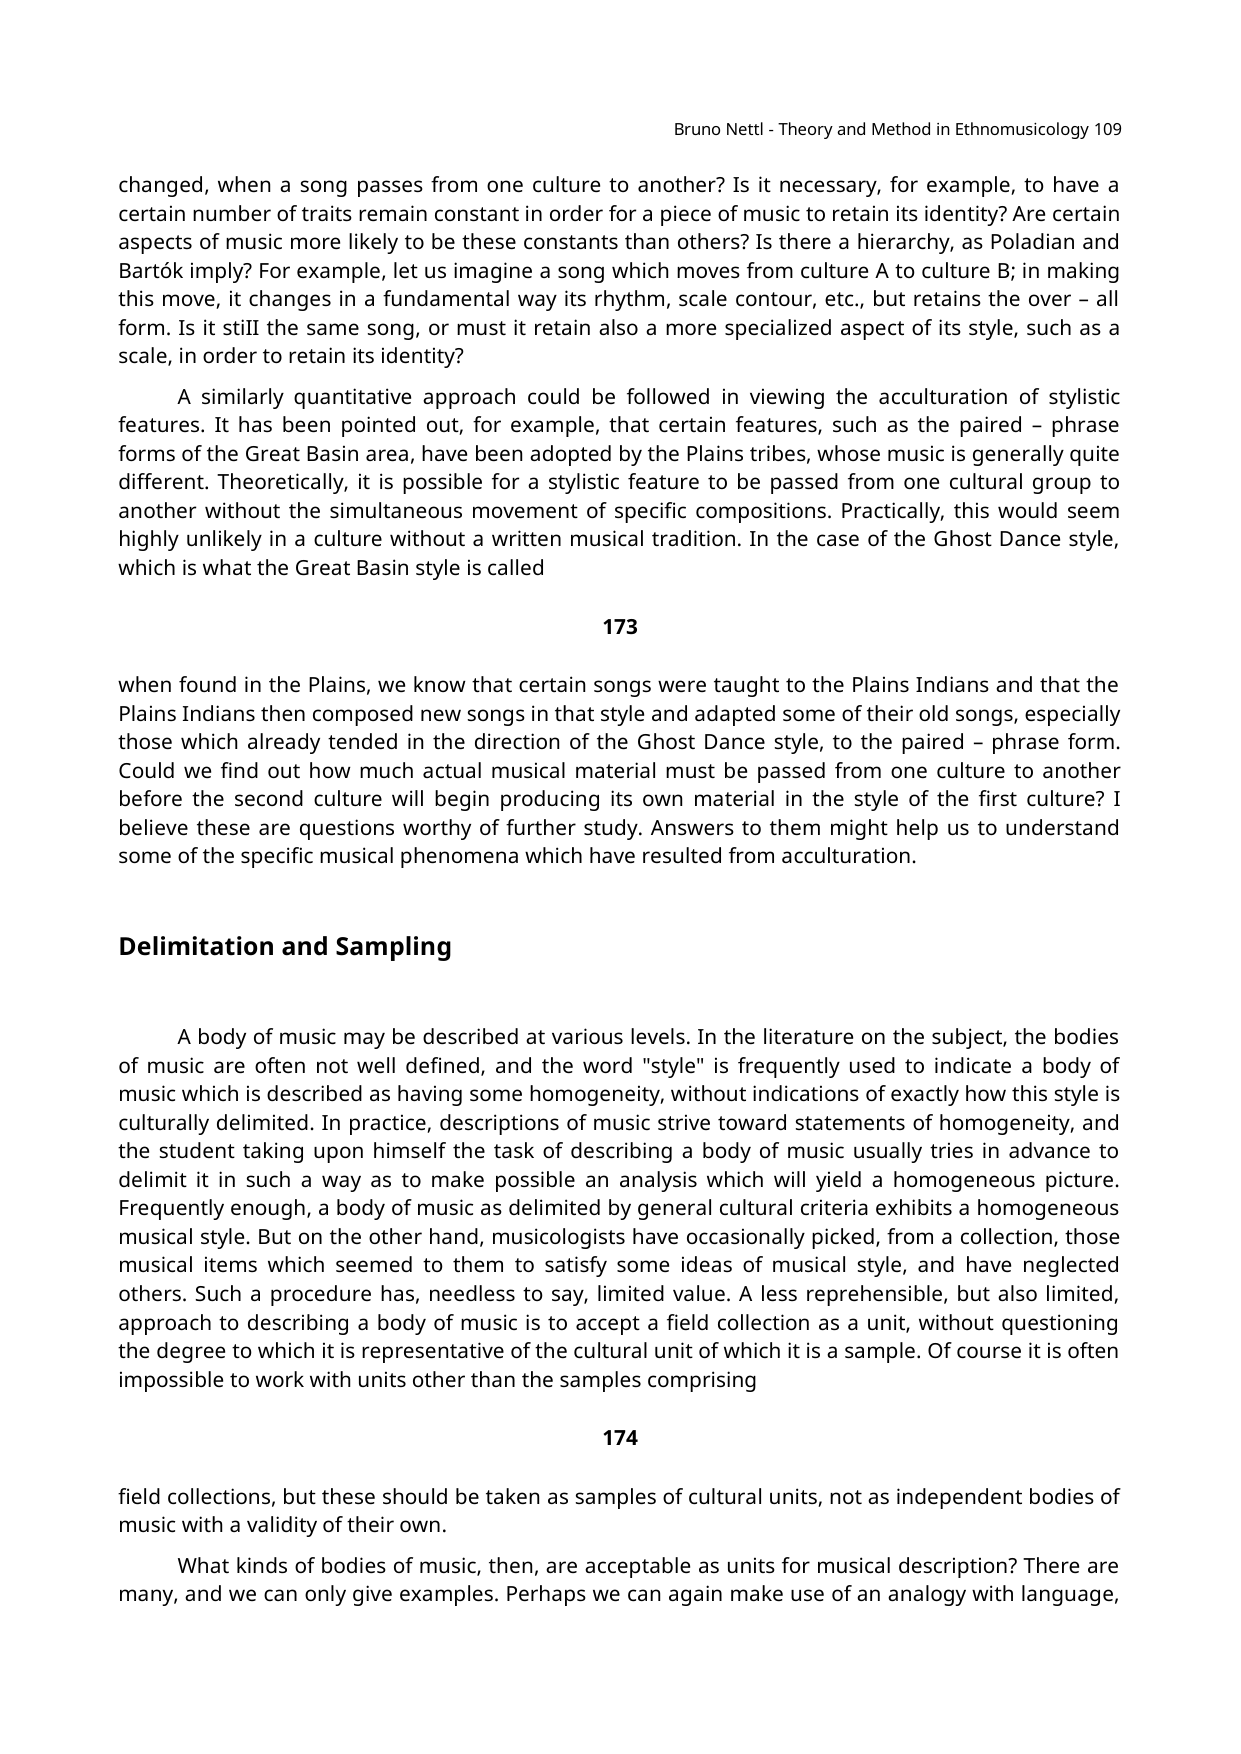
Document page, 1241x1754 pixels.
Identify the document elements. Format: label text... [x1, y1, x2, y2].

text field collections, but these should be taken as samples of cultural units, not as independent bodies of music with a validity of their own. [118, 1482, 1122, 1539]
text changed, when a song passes from one culture to another? Is it necessary, for example, to have a certain number of traits remain constant in order for a piece of music to retain its identity? Are certain aspects of music more likely to be these constants than others? Is there a hierarchy, as Poladian and Bartók imply? For example, let us imagine a song which moves from culture A to culture B; in making this move, it changes in a fundamental way its rhythm, scale contour, etc., but retains the over – all form. Is it stiII the same song, or must it retain also a more specialized aspect of its style, such as a scale, in order to retain its identity? [118, 170, 1122, 370]
text when found in the Plains, we know that certain songs were taught to the Plains Indians and that the Plains Indians then composed new songs in that style and adapted some of their old songs, especially those which already tended in the direction of the Ghost Dance style, to the paired – phrase form. Could we find out how much actual musical material must be passed from one culture to another before the second culture will begin producing its own material in the style of the first culture? I believe these are questions worthy of further study. Answers to them might help us to understand some of the specific musical phenomena which have resulted from acculturation. [118, 670, 1122, 870]
text A similarly quantitative approach could be followed in viewing the acculturation of stylistic features. It has been pointed out, for example, that certain features, such as the paired – phrase forms of the Great Basin area, have been adopted by the Plains tribes, whose music is generally quite different. Theoretically, it is possible for a stylistic feature to be passed from one cultural group to another without the simultaneous movement of specific compositions. Practically, this would seem highly unlikely in a culture without a written musical tradition. In the case of the Ghost Dance style, which is what the Great Basin style is called [118, 382, 1122, 581]
text 173 [118, 612, 1122, 640]
text What kinds of bodies of music, then, are acceptable as units for musical description? There are many, and we can only give examples. Perhaps we can again make use of an analogy with language, [118, 1551, 1122, 1608]
text 174 [118, 1423, 1122, 1452]
subtitle Delimitation and Sampling [118, 929, 1122, 963]
text A body of music may be described at various levels. In the literature on the subject, the bodies of music are often not well defined, and the word "style" is frequently used to indicate a body of music which is described as having some homogeneity, without indications of exactly how this style is culturally delimited. In practice, descriptions of music strive toward statements of homogeneity, and the student taking upon himself the task of describing a body of music usually tries in advance to delimit it in such a way as to make possible an analysis which will yield a homogeneous picture. Frequently enough, a body of music as delimited by general cultural criteria exhibits a homogeneous musical style. But on the other hand, musicologists have occasionally picked, from a collection, those musical items which seemed to them to satisfy some ideas of musical style, and have neglected others. Such a procedure has, needless to say, limited value. A less reprehensible, but also limited, approach to describing a body of music is to accept a field collection as a unit, without questioning the degree to which it is representative of the cultural unit of which it is a sample. Of course it is often impossible to work with units other than the samples comprising [118, 1022, 1122, 1393]
